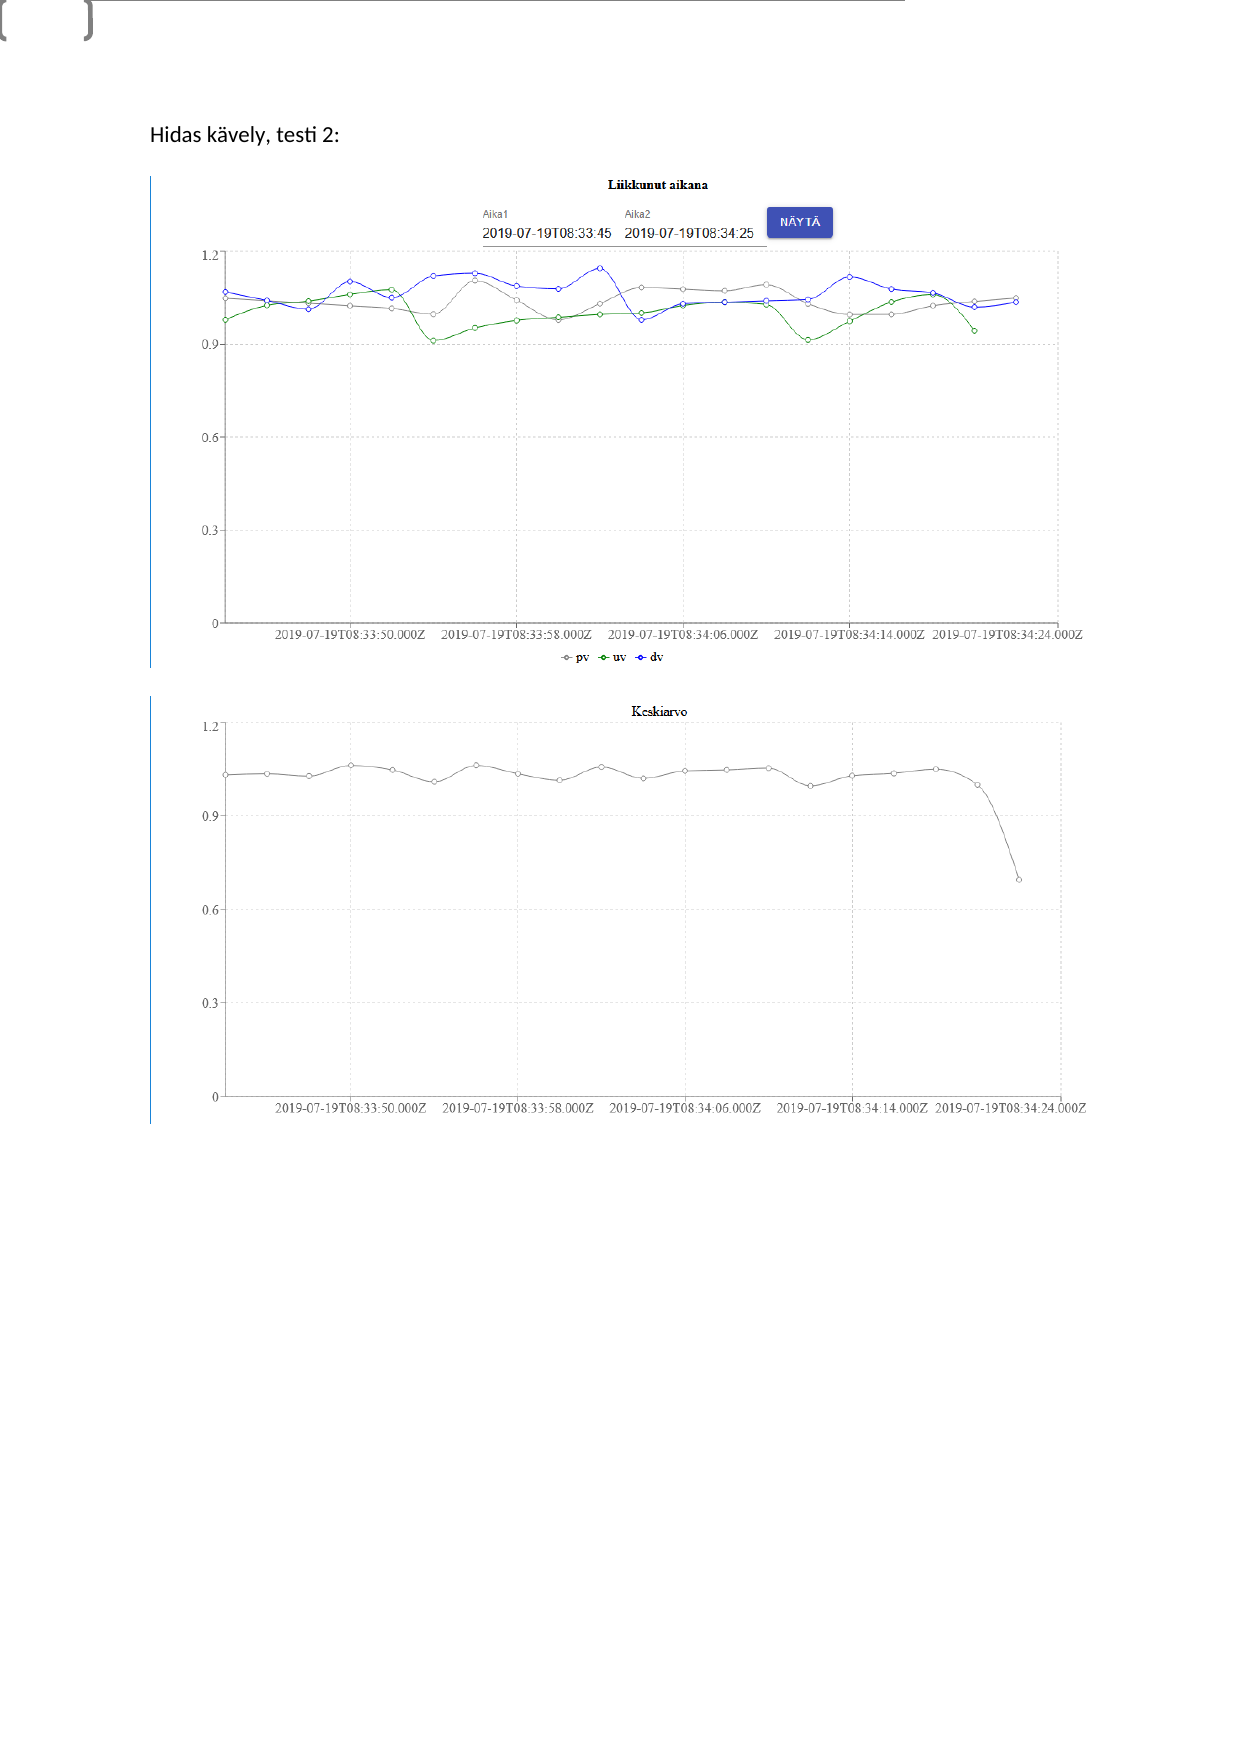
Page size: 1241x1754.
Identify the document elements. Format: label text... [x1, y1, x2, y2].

picture [150, 176, 1091, 668]
text Hidas kävely, testi 2: [150, 120, 1090, 148]
picture [150, 696, 1091, 1124]
